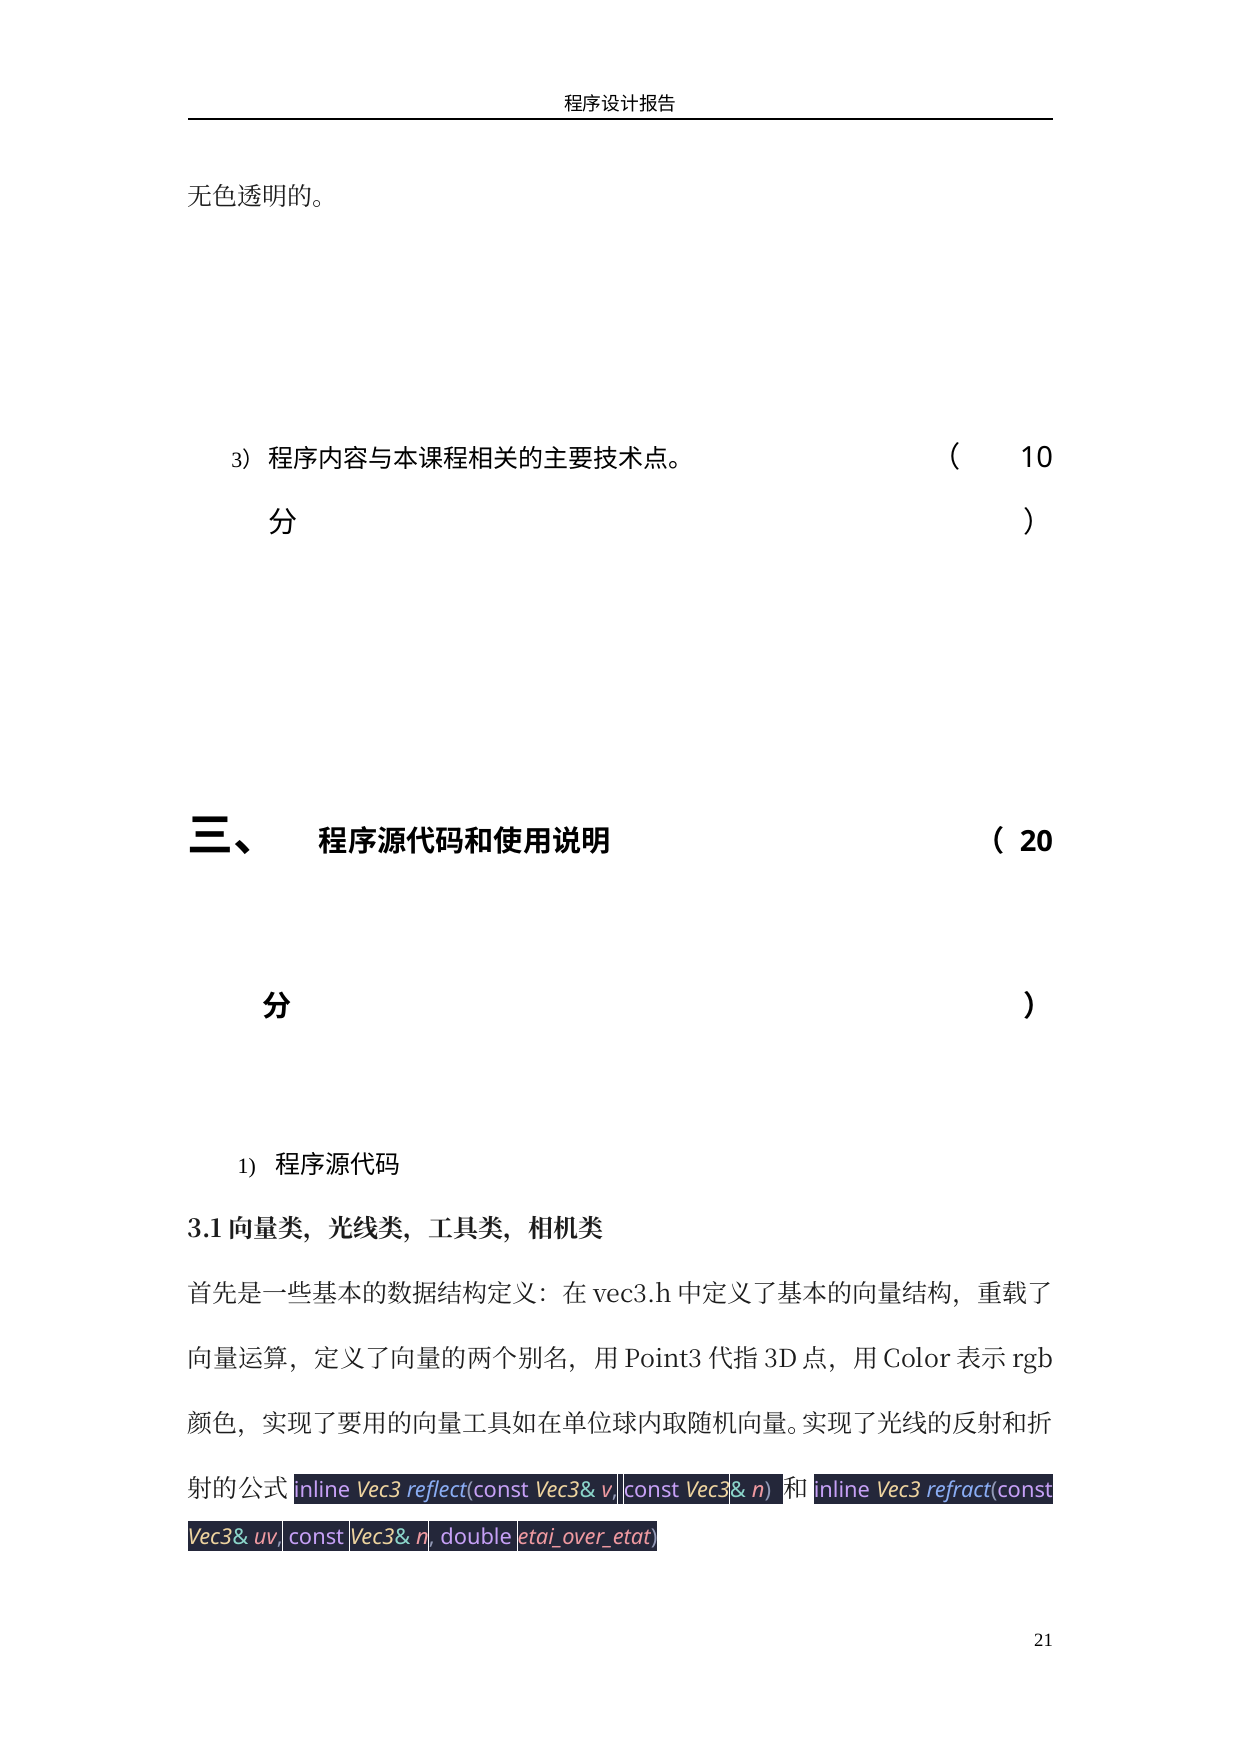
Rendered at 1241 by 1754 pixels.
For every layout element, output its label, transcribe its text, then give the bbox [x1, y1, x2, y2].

subtitle 程序源代码和使用说明 （20分） [187, 782, 1053, 1036]
list 程序内容与本课程相关的主要技术点。 （10分） [231, 422, 1053, 552]
text 无色透明的。 [187, 162, 1053, 227]
text 3.1 向量类，光线类，工具类，相机类 [187, 1194, 1053, 1259]
list 程序源代码 [237, 1129, 1053, 1194]
text 首先是一些基本的数据结构定义：在vec3.h中定义了基本的向量结构，重载了向量运算，定义了向量的两个别名，用Point3代指3D点，用Color表示rgb颜色，实现了要用的向量工具如在单位球内取随机向量。实现了光线的反射和折射的公式inline Vec3 reflect(const Vec3& v, const Vec3& n) 和inline Vec3 refract(const Vec3& uv, const Vec3& n, double etai_over_etat) [187, 1259, 1053, 1552]
